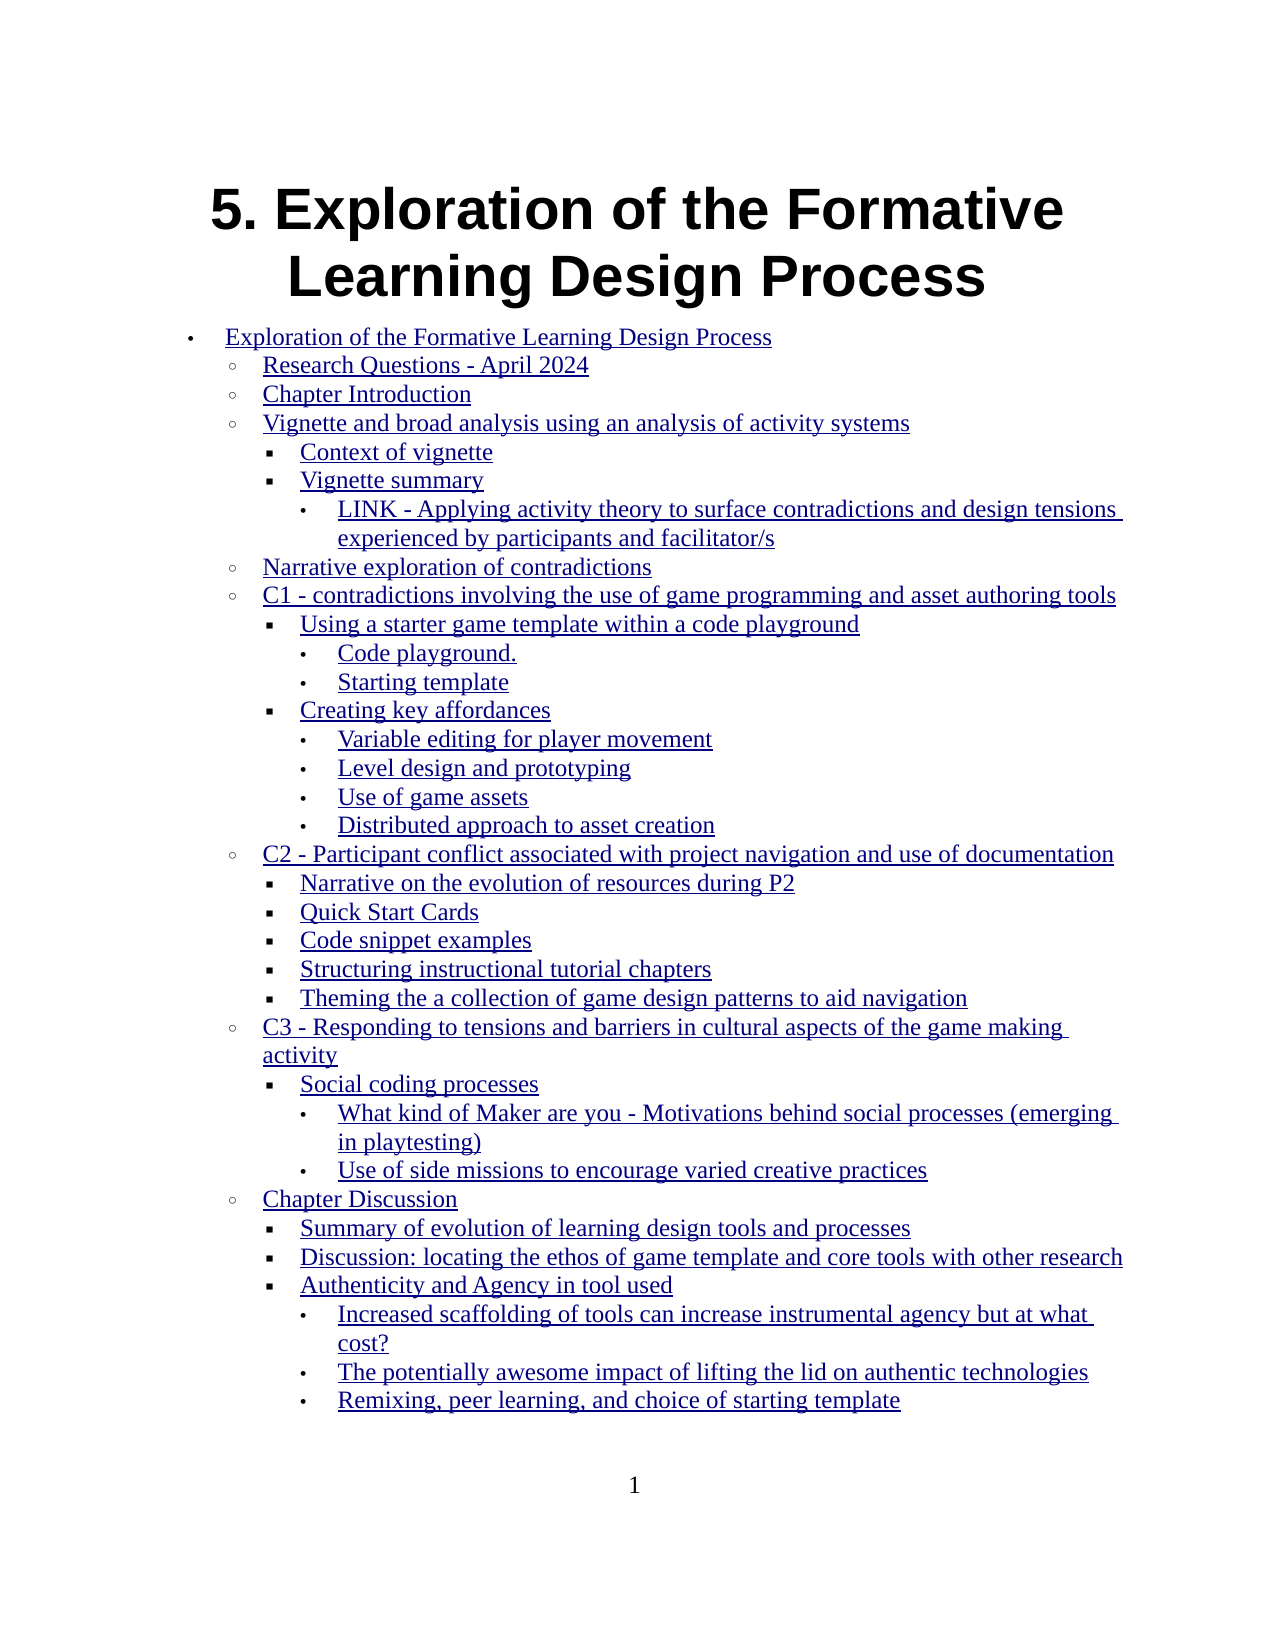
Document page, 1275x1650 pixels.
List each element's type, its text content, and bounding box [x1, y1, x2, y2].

list Research Questions - April 2024 [225, 350, 1125, 379]
list LINK - Applying activity theory to surface contradictions and design tensions experienced by participants and facilitator/s [300, 494, 1125, 552]
list Increased scaffolding of tools can increase instrumental agency but at what cost? [300, 1299, 1125, 1357]
list Context of vignette [262, 437, 1125, 465]
list Authenticity and Agency in tool used [262, 1270, 1125, 1299]
list Creating key affordances [262, 695, 1125, 724]
list Use of side missions to encourage varied creative practices [300, 1155, 1125, 1184]
list Variable editing for player movement [300, 724, 1125, 753]
list Code playground. [300, 638, 1125, 667]
list Using a starter game template within a code playground [262, 609, 1125, 638]
list Discussion: locating the ethos of game template and core tools with other research [262, 1242, 1125, 1270]
list Chapter Introduction [225, 379, 1125, 408]
list Narrative on the evolution of resources during P2 [262, 868, 1125, 897]
list The potentially awesome impact of lifting the lid on authentic technologies [300, 1357, 1125, 1385]
list C2 - Participant conflict associated with project navigation and use of documentation [225, 839, 1125, 868]
list Quick Start Cards [262, 897, 1125, 925]
title 5. Exploration of the Formative Learning Design Process [150, 175, 1125, 309]
list What kind of Maker are you - Motivations behind social processes (emerging in playtesting) [300, 1098, 1125, 1155]
list Distributed approach to asset creation [300, 810, 1125, 839]
list Theming the a collection of game design patterns to aid navigation [262, 983, 1125, 1012]
list Vignette summary [262, 465, 1125, 494]
list Summary of evolution of learning design tools and processes [262, 1213, 1125, 1242]
list Exploration of the Formative Learning Design Process [187, 322, 1125, 350]
list Level design and prototyping [300, 753, 1125, 782]
list Remixing, peer learning, and choice of starting template [300, 1385, 1125, 1414]
list Narrative exploration of contradictions [225, 552, 1125, 580]
list Chapter Discussion [225, 1184, 1125, 1213]
list Use of game assets [300, 782, 1125, 810]
list Social coding processes [262, 1069, 1125, 1098]
list C3 - Responding to tensions and barriers in cultural aspects of the game making activity [225, 1012, 1125, 1069]
list Vignette and broad analysis using an analysis of activity systems [225, 408, 1125, 437]
list C1 - contradictions involving the use of game programming and asset authoring tools [225, 580, 1125, 609]
list Code snippet examples [262, 925, 1125, 954]
list Starting template [300, 667, 1125, 695]
list Structuring instructional tutorial chapters [262, 954, 1125, 983]
